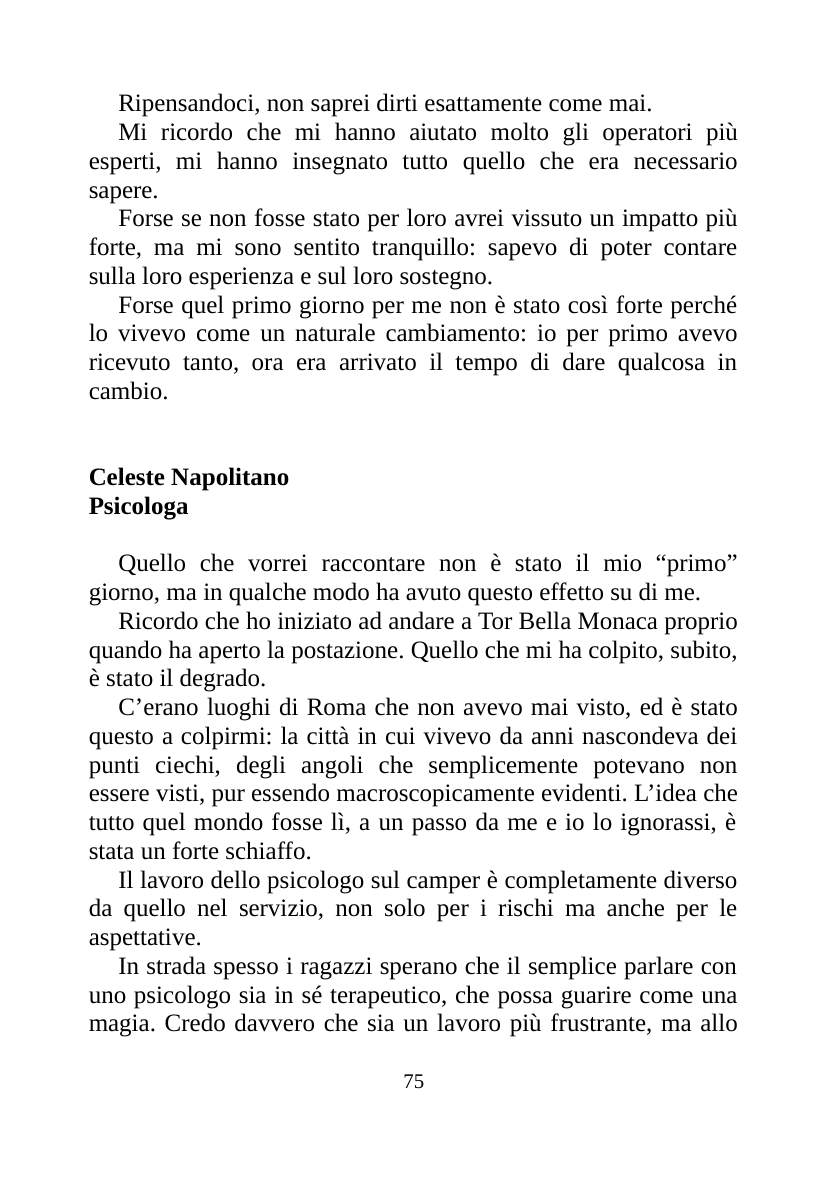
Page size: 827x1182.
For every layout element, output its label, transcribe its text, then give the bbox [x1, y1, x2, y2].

text Ripensandoci, non saprei dirti esattamente come mai. [88, 88, 738, 117]
text Forse se non fosse stato per loro avrei vissuto un impatto più forte, ma mi sono sentito tranquillo: sapevo di poter contare sulla loro esperienza e sul loro sostegno. [88, 203, 738, 290]
text Forse quel primo giorno per me non è stato così forte perché lo vivevo come un naturale cambiamento: io per primo avevo ricevuto tanto, ora era arrivato il tempo di dare qualcosa in cambio. [88, 290, 738, 405]
text In strada spesso i ragazzi sperano che il semplice parlare con uno psicologo sia in sé terapeutico, che possa guarire come una magia. Credo davvero che sia un lavoro più frustrante, ma allo [88, 951, 738, 1037]
text C’erano luoghi di Roma che non avevo mai visto, ed è stato questo a colpirmi: la città in cui vivevo da anni nascondeva dei punti ciechi, degli angoli che semplicemente potevano non essere visti, pur essendo macroscopicamente evidenti. L’idea che tutto quel mondo fosse lì, a un passo da me e io lo ignorassi, è stata un forte schiaffo. [88, 692, 738, 865]
subtitle Psicologa [88, 491, 738, 520]
text Ricordo che ho iniziato ad andare a Tor Bella Monaca proprio quando ha aperto la postazione. Quello che mi ha colpito, subito, è stato il degrado. [88, 606, 738, 692]
text Il lavoro dello psicologo sul camper è completamente diverso da quello nel servizio, non solo per i rischi ma anche per le aspettative. [88, 865, 738, 951]
subtitle Celeste Napolitano [88, 462, 738, 491]
text Quello che vorrei raccontare non è stato il mio “primo” giorno, ma in qualche modo ha avuto questo effetto su di me. [88, 548, 738, 606]
text Mi ricordo che mi hanno aiutato molto gli operatori più esperti, mi hanno insegnato tutto quello che era necessario sapere. [88, 117, 738, 203]
